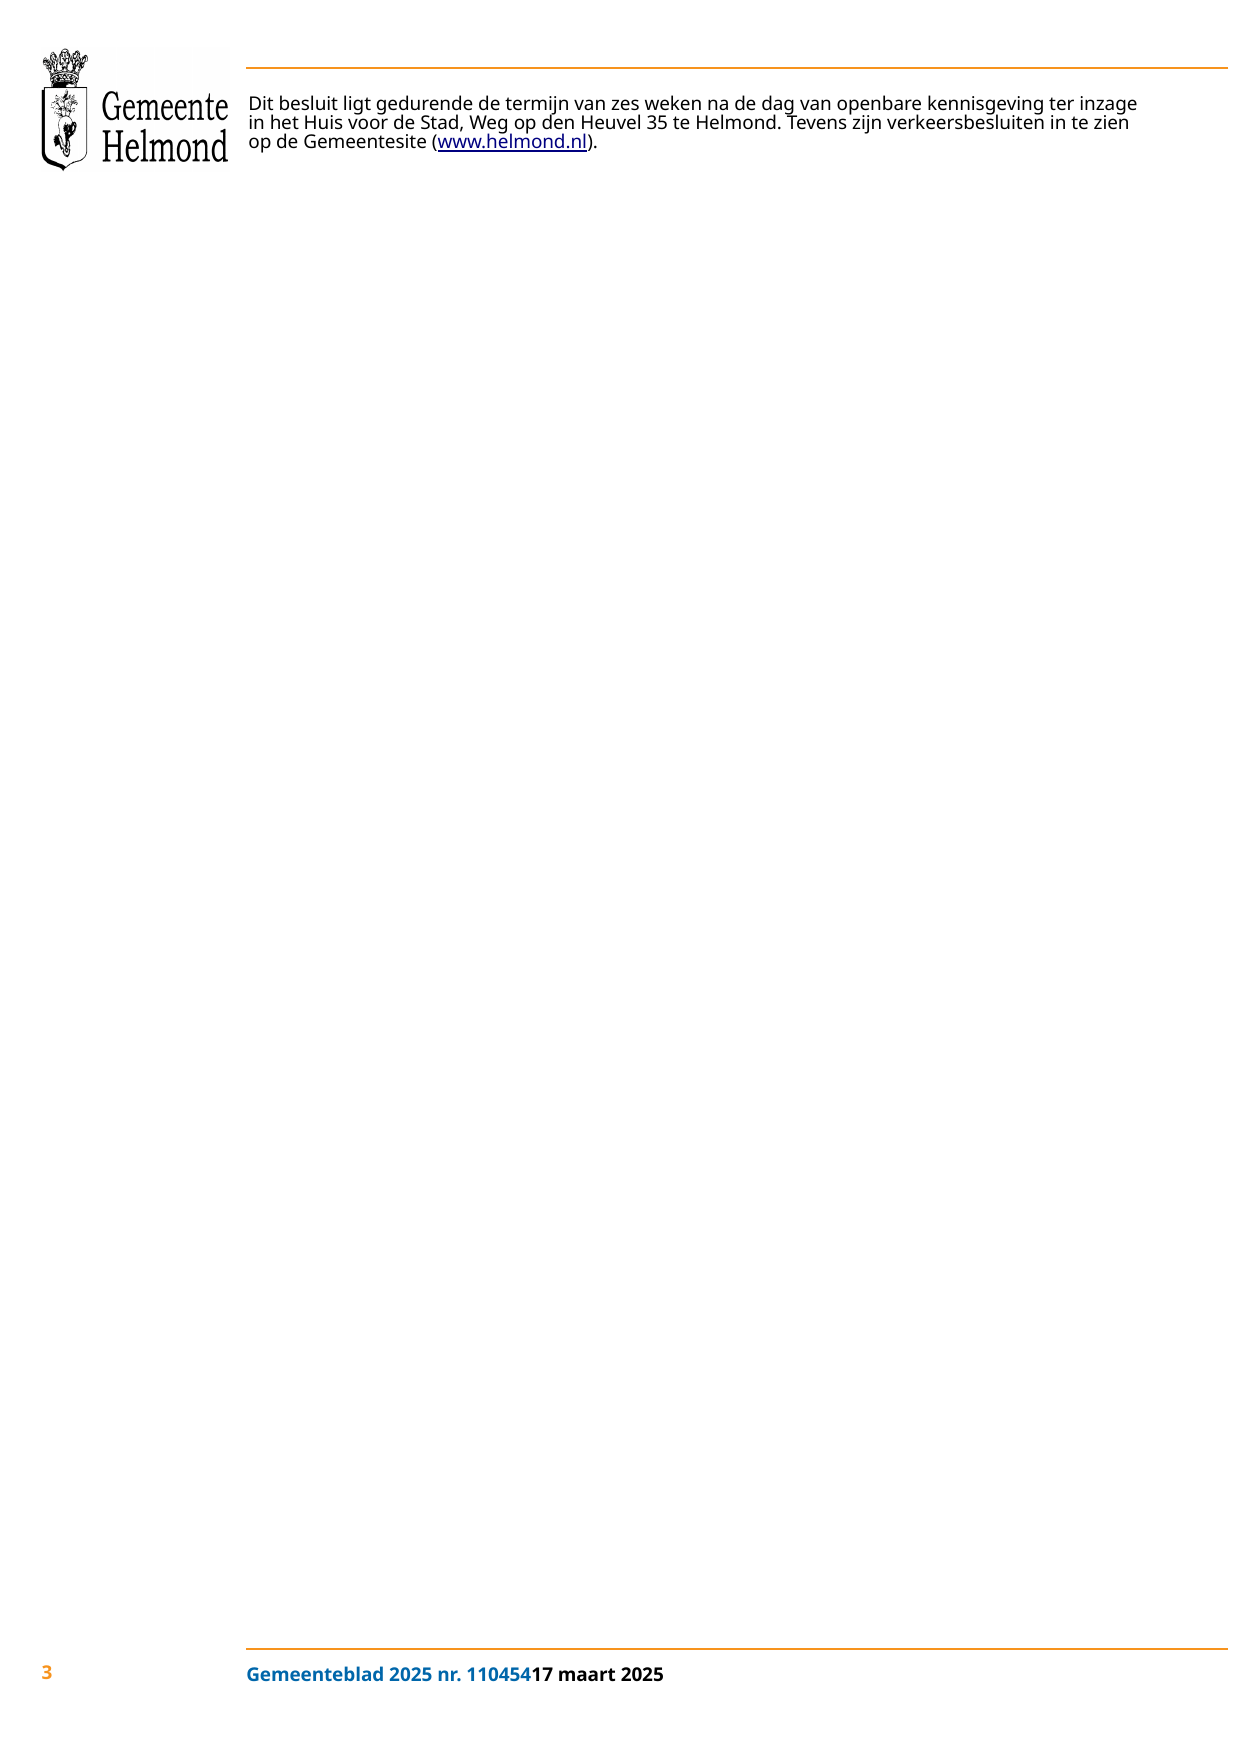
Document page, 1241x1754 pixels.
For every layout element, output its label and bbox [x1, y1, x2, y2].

picture [41, 47, 231, 172]
